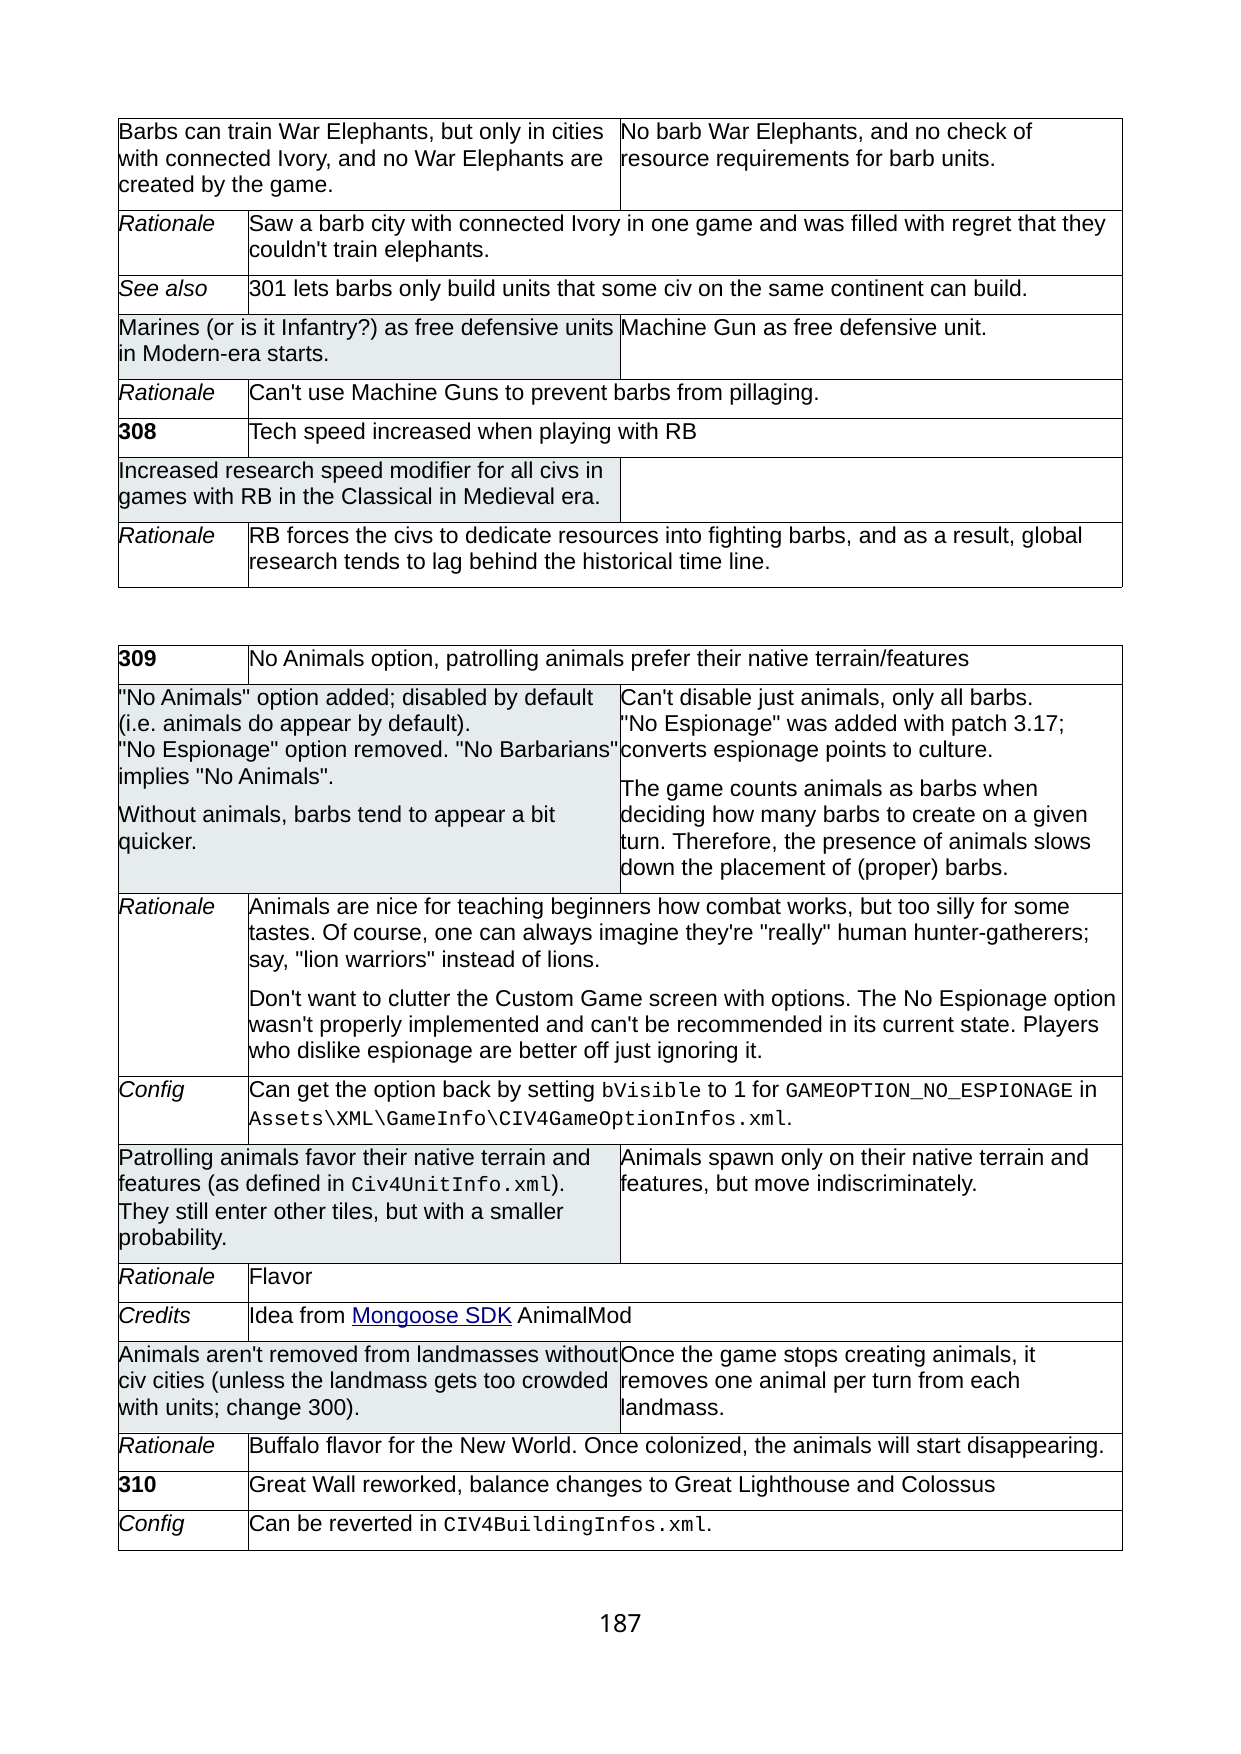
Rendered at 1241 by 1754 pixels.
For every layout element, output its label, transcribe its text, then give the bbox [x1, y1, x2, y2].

table_cell Animals spawn only on their native terrain and features, but move indiscriminately. [621, 1145, 1122, 1263]
table_cell 301 lets barbs only build units that some civ on the same continent can build. [249, 276, 1122, 314]
table_cell Rationale [119, 1264, 248, 1302]
table_cell Buffalo flavor for the New World. Once colonized, the animals will start disappearing. [249, 1434, 1122, 1471]
table_cell Can be reverted in CIV4BuildingInfos.xml. [249, 1511, 1122, 1550]
table_cell Animals aren't removed from landmasses without civ cities (unless the landmass gets too crowded with units; change 300). [119, 1342, 620, 1432]
table_cell Barbs can train War Elephants, but only in cities with connected Ivory, and no War Elephants are created by the game. [119, 119, 620, 210]
table_cell Increased research speed modifier for all civs in games with RB in the Classical in Medieval era. [119, 458, 620, 522]
table_cell Great Wall reworked, balance changes to Great Lighthouse and Colossus [249, 1472, 1122, 1510]
table_cell [621, 458, 1122, 522]
table_cell Rationale [119, 523, 248, 587]
table_cell Flavor [249, 1264, 1122, 1302]
table_cell Tech speed increased when playing with RB [249, 419, 1122, 457]
table_header 309 [119, 646, 248, 683]
table_cell Saw a barb city with connected Ivory in one game and was filled with regret that they couldn't train elephants. [249, 211, 1122, 275]
table_cell Rationale [119, 1434, 248, 1471]
table_cell Can't disable just animals, only all barbs. "No Espionage" was added with patch 3.17; converts espionage points to culture. The game counts animals as barbs when deciding how many barbs to create on a given turn. Therefore, the presence of animals slows down the placement of (proper) barbs. [621, 685, 1122, 893]
table_cell RB forces the civs to dedicate resources into fighting barbs, and as a result, global research tends to lag behind the historical time line. [249, 523, 1122, 587]
table_header No Animals option, patrolling animals prefer their native terrain/features [249, 646, 1122, 683]
table_cell Rationale [119, 211, 248, 275]
table_cell See also [119, 276, 248, 314]
table_cell Rationale [119, 894, 248, 1076]
table_cell Animals are nice for teaching beginners how combat works, but too silly for some tastes. Of course, one can always imagine they're "really" human hunter-gatherers; say, "lion warriors" instead of lions. Don't want to clutter the Custom Game screen with options. The No Espionage option wasn't properly implemented and can't be recommended in its current state. Players who dislike espionage are better off just ignoring it. [249, 894, 1122, 1076]
table_cell Idea from Mongoose SDK AnimalMod [249, 1303, 1122, 1341]
table_cell Credits [119, 1303, 248, 1341]
table_cell Rationale [119, 380, 248, 418]
table_cell Machine Gun as free defensive unit. [621, 315, 1122, 379]
table_cell Can't use Machine Guns to prevent barbs from pillaging. [249, 380, 1122, 418]
table_cell Once the game stops creating animals, it removes one animal per turn from each landmass. [621, 1342, 1122, 1432]
table_cell 310 [119, 1472, 248, 1510]
table_cell No barb War Elephants, and no check of resource requirements for barb units. [621, 119, 1122, 210]
table_cell Config [119, 1511, 248, 1550]
table_cell "No Animals" option added; disabled by default (i.e. animals do appear by default). "No Espionage" option removed. "No Barbarians" implies "No Animals". Without animals, barbs tend to appear a bit quicker. [119, 685, 620, 893]
table_cell 308 [119, 419, 248, 457]
table_cell Config [119, 1077, 248, 1144]
table_cell Marines (or is it Infantry?) as free defensive units in Modern-era starts. [119, 315, 620, 379]
table_cell Patrolling animals favor their native terrain and features (as defined in Civ4UnitInfo.xml). They still enter other tiles, but with a smaller probability. [119, 1145, 620, 1263]
table_cell Can get the option back by setting bVisible to 1 for GAMEOPTION_NO_ESPIONAGE in Assets\XML\GameInfo\CIV4GameOptionInfos.xml. [249, 1077, 1122, 1144]
